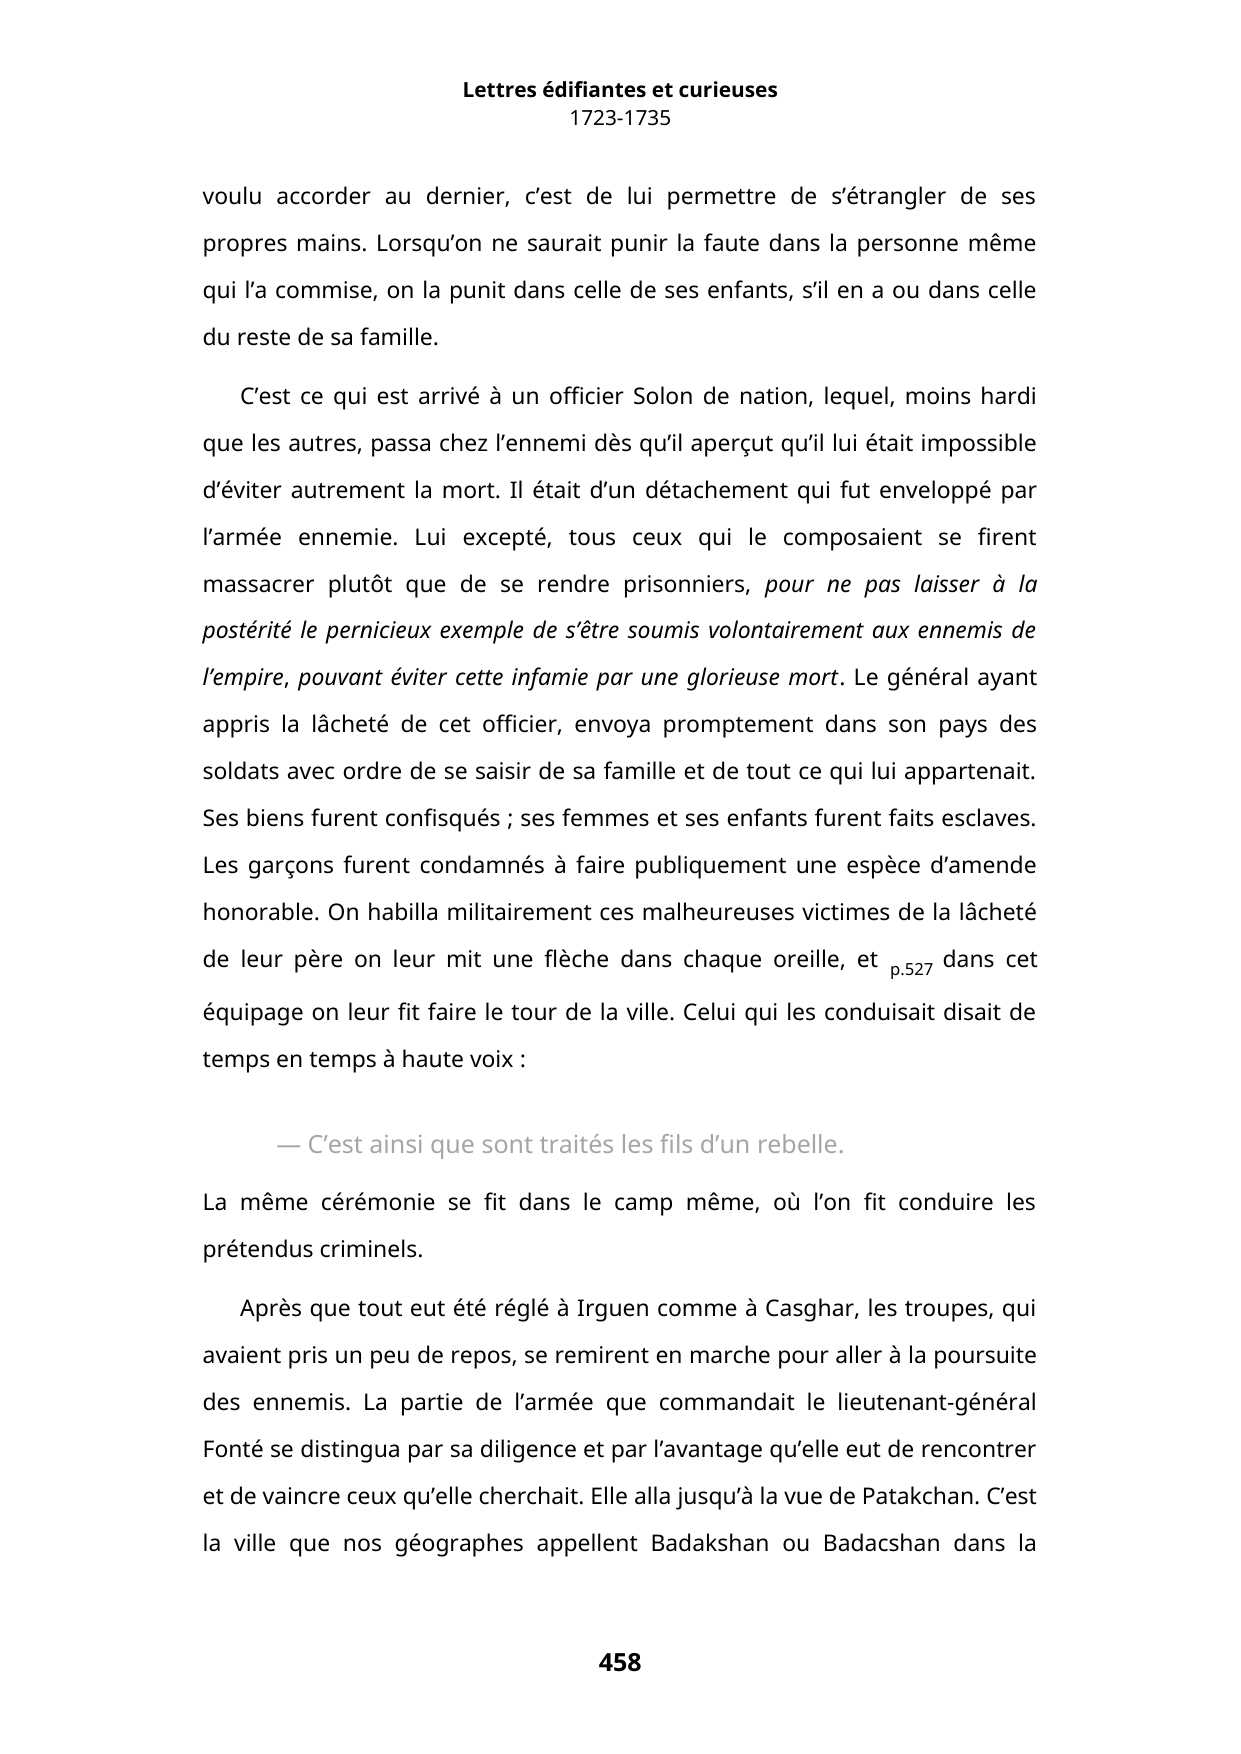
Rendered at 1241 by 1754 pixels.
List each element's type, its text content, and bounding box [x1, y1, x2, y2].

text C’est ce qui est arrivé à un officier Solon de nation, lequel, moins hardi que les autres, passa chez l’ennemi dès qu’il aperçut qu’il lui était impossible d’éviter autrement la mort. Il était d’un détachement qui fut enveloppé par l’armée ennemie. Lui excepté, tous ceux qui le composaient se firent massacrer plutôt que de se rendre prisonniers, pour ne pas laisser à la postérité le pernicieux exemple de s’être soumis volontairement aux ennemis de l’empire, pouvant éviter cette infamie par une glorieuse mort. Le général ayant appris la lâcheté de cet officier, envoya promptement dans son pays des soldats avec ordre de se saisir de sa famille et de tout ce qui lui appartenait. Ses biens furent confisqués ; ses femmes et ses enfants furent faits esclaves. Les garçons furent condamnés à faire publiquement une espèce d’amende honorable. On habilla militairement ces malheureuses victimes de la lâcheté de leur père on leur mit une flèche dans chaque oreille, et p.527 dans cet équipage on leur fit faire le tour de la ville. Celui qui les conduisait disait de temps en temps à haute voix : [202, 380, 1038, 1074]
text La même cérémonie se fit dans le camp même, où l’on fit conduire les prétendus criminels. [202, 1186, 1038, 1264]
text voulu accorder au dernier, c’est de lui permettre de s’étrangler de ses propres mains. Lorsqu’on ne saurait punir la faute dans la personne même qui l’a commise, on la punit dans celle de ses enfants, s’il en a ou dans celle du reste de sa famille. [202, 180, 1038, 352]
text Après que tout eut été réglé à Irguen comme à Casghar, les troupes, qui avaient pris un peu de repos, se remirent en marche pour aller à la poursuite des ennemis. La partie de l’armée que commandait le lieutenant-général Fonté se distingua par sa diligence et par l’avantage qu’elle eut de rencontrer et de vaincre ceux qu’elle cherchait. Elle alla jusqu’à la vue de Patakchan. C’est la ville que nos géographes appellent Badakshan ou Badacshan dans la [202, 1292, 1038, 1558]
text — C’est ainsi que sont traités les fils d’un rebelle. [276, 1127, 1038, 1161]
